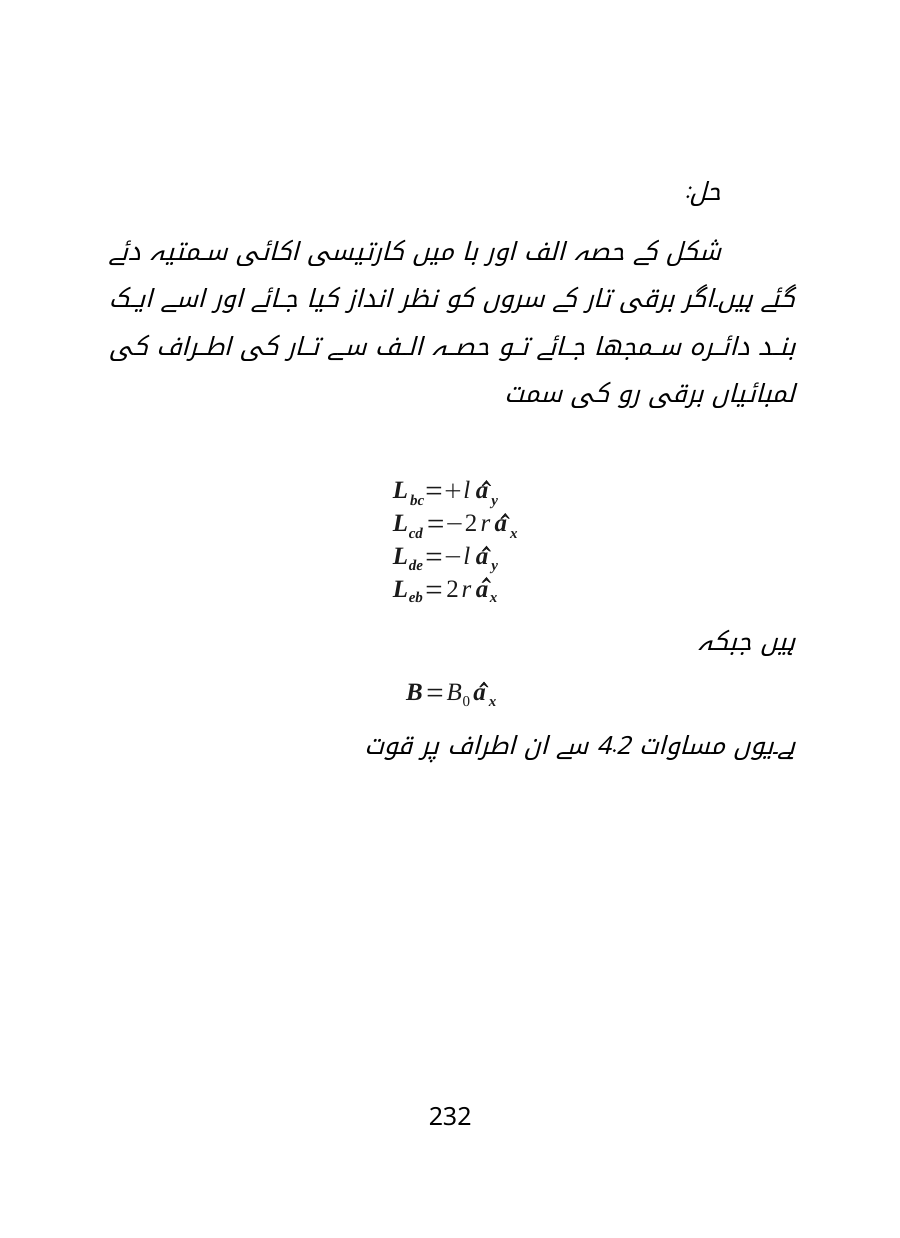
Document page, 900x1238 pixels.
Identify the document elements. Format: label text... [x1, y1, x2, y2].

text ہیں جبکہ [105, 618, 795, 666]
text حل: [105, 168, 795, 216]
text ہے۔یوں مساوات 4.2 سے ان اطراف پر قوت [105, 722, 795, 769]
text شکل کے حصہ الف اور با میں کارتیسی اکائی سمتیہ دئے گئے ہیں۔اگر برقی تار کے سروں کو نظر انداز کیا جائے اور اسے ایک بند دائرہ سمجھا جائے تو حصہ الف سے تار کی اطراف کی لمبائیاں برقی رو کی سمت [105, 228, 795, 418]
